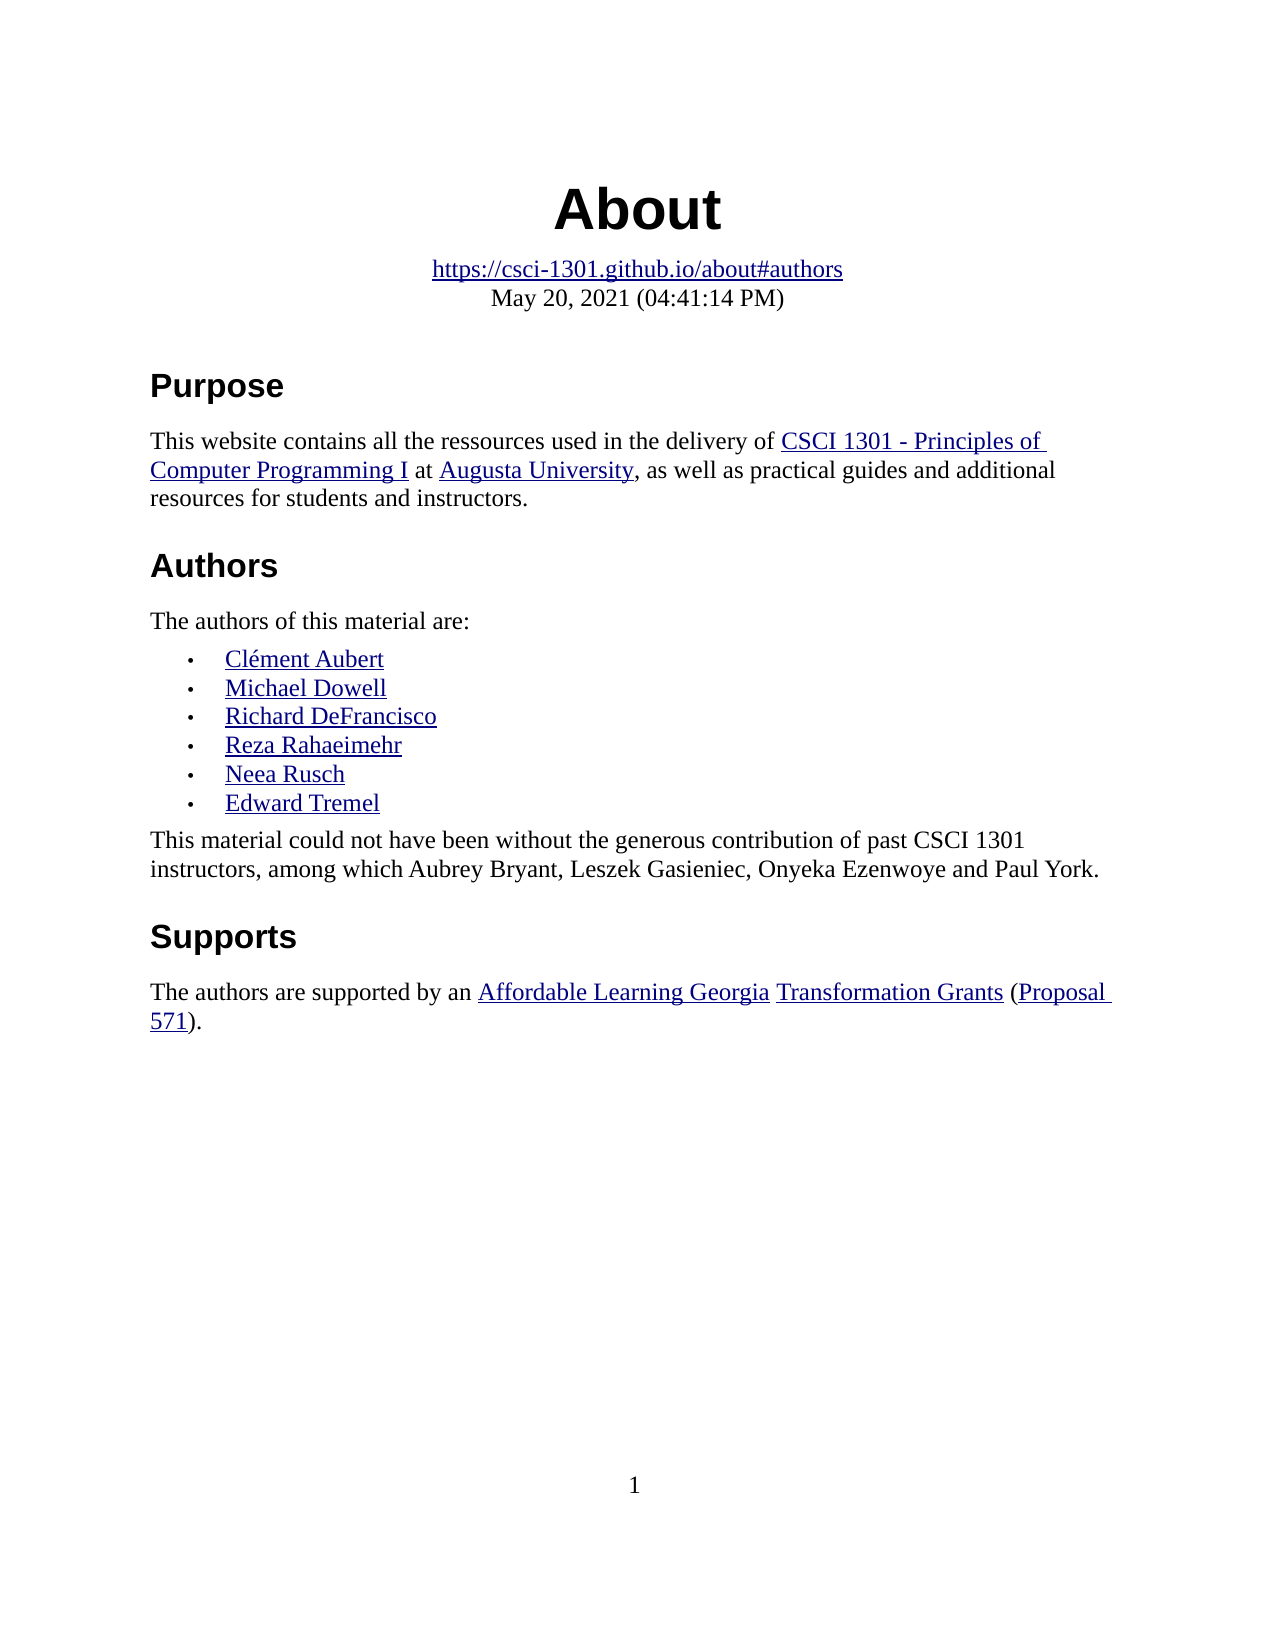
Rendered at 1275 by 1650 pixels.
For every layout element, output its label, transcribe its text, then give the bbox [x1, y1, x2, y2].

text This website contains all the ressources used in the delivery of CSCI 1301 - Principles of Computer Programming I at Augusta University, as well as practical guides and additional resources for students and instructors. [150, 426, 1125, 512]
list Neea Rusch [187, 759, 1125, 788]
text The authors of this material are: [150, 606, 1125, 635]
title About [150, 175, 1125, 242]
list Michael Dowell [187, 673, 1125, 701]
subtitle Authors [150, 546, 1125, 585]
list Reza Rahaeimehr [187, 730, 1125, 759]
list Edward Tremel [187, 788, 1125, 816]
text May 20, 2021 (04:41:14 PM) [150, 283, 1125, 312]
text This material could not have been without the generous contribution of past CSCI 1301 instructors, among which Aubrey Bryant, Leszek Gasieniec, Onyeka Ezenwoye and Paul York. [150, 825, 1125, 883]
list Clément Aubert [187, 644, 1125, 673]
text https://csci-1301.github.io/about#authors [150, 254, 1125, 283]
list Richard DeFrancisco [187, 701, 1125, 730]
text The authors are supported by an Affordable Learning Georgia Transformation Grants (Proposal 571). [150, 977, 1125, 1034]
subtitle Purpose [150, 366, 1125, 404]
subtitle Supports [150, 917, 1125, 956]
